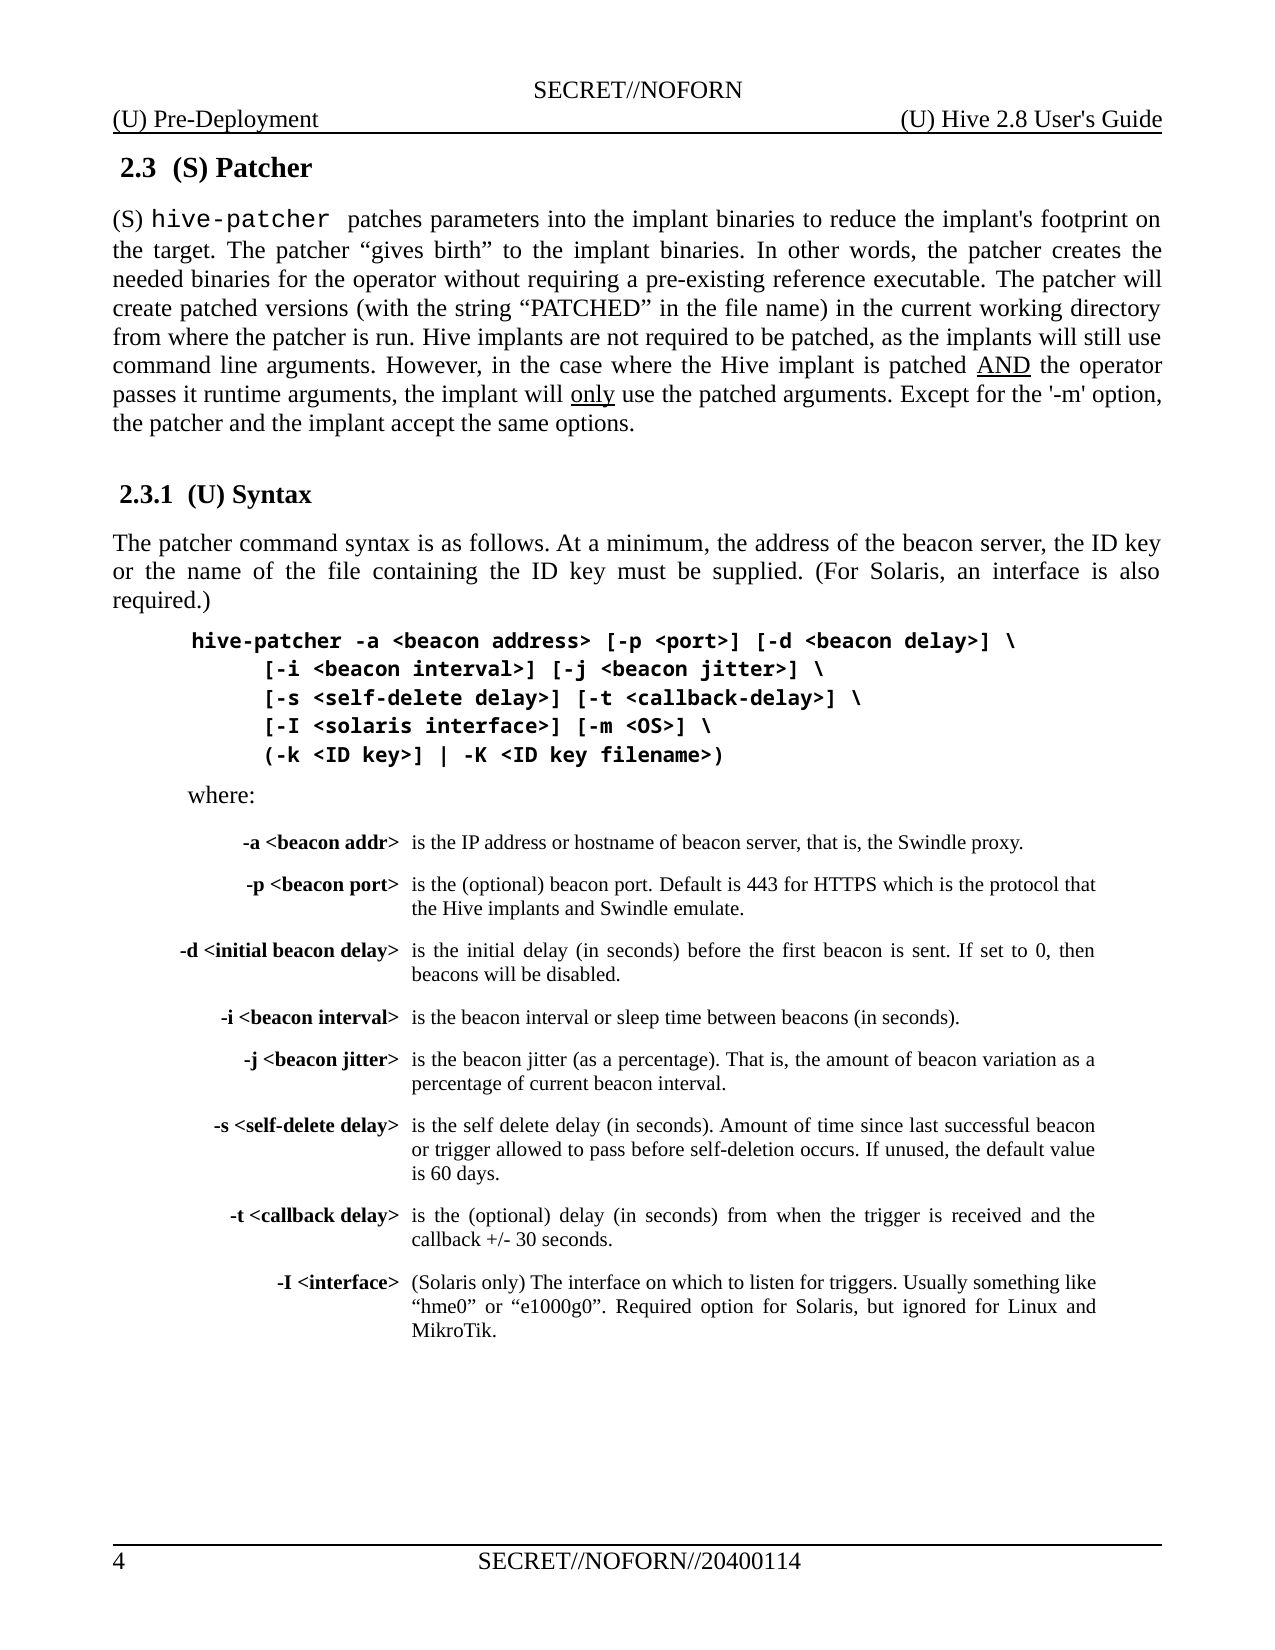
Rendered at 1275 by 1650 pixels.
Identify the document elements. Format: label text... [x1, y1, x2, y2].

table_cell is the self delete delay (in seconds). Amount of time since last successful beacon or trigger allowed to pass before self-deletion occurs. If unused, the default value is 60 days. [405, 1104, 1103, 1194]
text (S) hive-patcher patches parameters into the implant binaries to reduce the implant's footprint on the target. The patcher “gives birth” to the implant binaries. In other words, the patcher creates the needed binaries for the operator without requiring a pre-existing reference executable. The patcher will create patched versions (with the string “PATCHED” in the file name) in the current working directory from where the patcher is run. Hive implants are not required to be patched, as the implants will still use command line arguments. However, in the case where the Hive implant is patched AND the operator passes it runtime arguments, the implant will only use the patched arguments. Except for the '-m' option, the patcher and the implant accept the same options. [112, 204, 1162, 437]
text (-k <ID key>] | -K <ID key filename>) [142, 740, 1132, 768]
text [-I <solaris interface>] [-m <OS>] \ [142, 711, 1132, 740]
text [-s <self-delete delay>] [-t <callback-delay>] \ [142, 683, 1132, 711]
table_cell -i <beacon interval> [171, 996, 405, 1038]
table_cell -d <initial beacon delay> [171, 929, 405, 996]
table_cell is the beacon jitter (as a percentage). That is, the amount of beacon variation as a percentage of current beacon interval. [405, 1038, 1103, 1104]
table_cell is the (optional) beacon port. Default is 443 for HTTPS which is the protocol that the Hive implants and Swindle emulate. [405, 863, 1103, 929]
table_header -a <beacon addr> [171, 821, 405, 863]
table_cell -p <beacon port> [171, 863, 405, 929]
table_cell is the initial delay (in seconds) before the first beacon is sent. If set to 0, then beacons will be disabled. [405, 929, 1103, 996]
text The patcher command syntax is as follows. At a minimum, the address of the beacon server, the ID key or the name of the file containing the ID key must be supplied. (For Solaris, an interface is also required.) [112, 528, 1162, 614]
table_cell is the (optional) delay (in seconds) from when the trigger is received and the callback +/- 30 seconds. [405, 1194, 1103, 1261]
table_cell -j <beacon jitter> [171, 1038, 405, 1104]
table_cell -I <interface> [171, 1261, 405, 1351]
text [-i <beacon interval>] [-j <beacon jitter>] \ [142, 654, 1132, 683]
table_header is the IP address or hostname of beacon server, that is, the Swindle proxy. [405, 821, 1103, 863]
table_cell (Solaris only) The interface on which to listen for triggers. Usually something like “hme0” or “e1000g0”. Required option for Solaris, but ignored for Linux and MikroTik. [405, 1261, 1103, 1351]
text hive-patcher -a <beacon address> [-p <port>] [-d <beacon delay>] \ [142, 626, 1132, 654]
table_cell -t <callback delay> [171, 1194, 405, 1261]
table_cell -s <self-delete delay> [171, 1104, 405, 1194]
subtitle (S) Patcher [112, 150, 1162, 183]
text where: [112, 780, 1162, 809]
table_cell is the beacon interval or sleep time between beacons (in seconds). [405, 996, 1103, 1038]
subtitle (U) Syntax [112, 478, 1162, 510]
